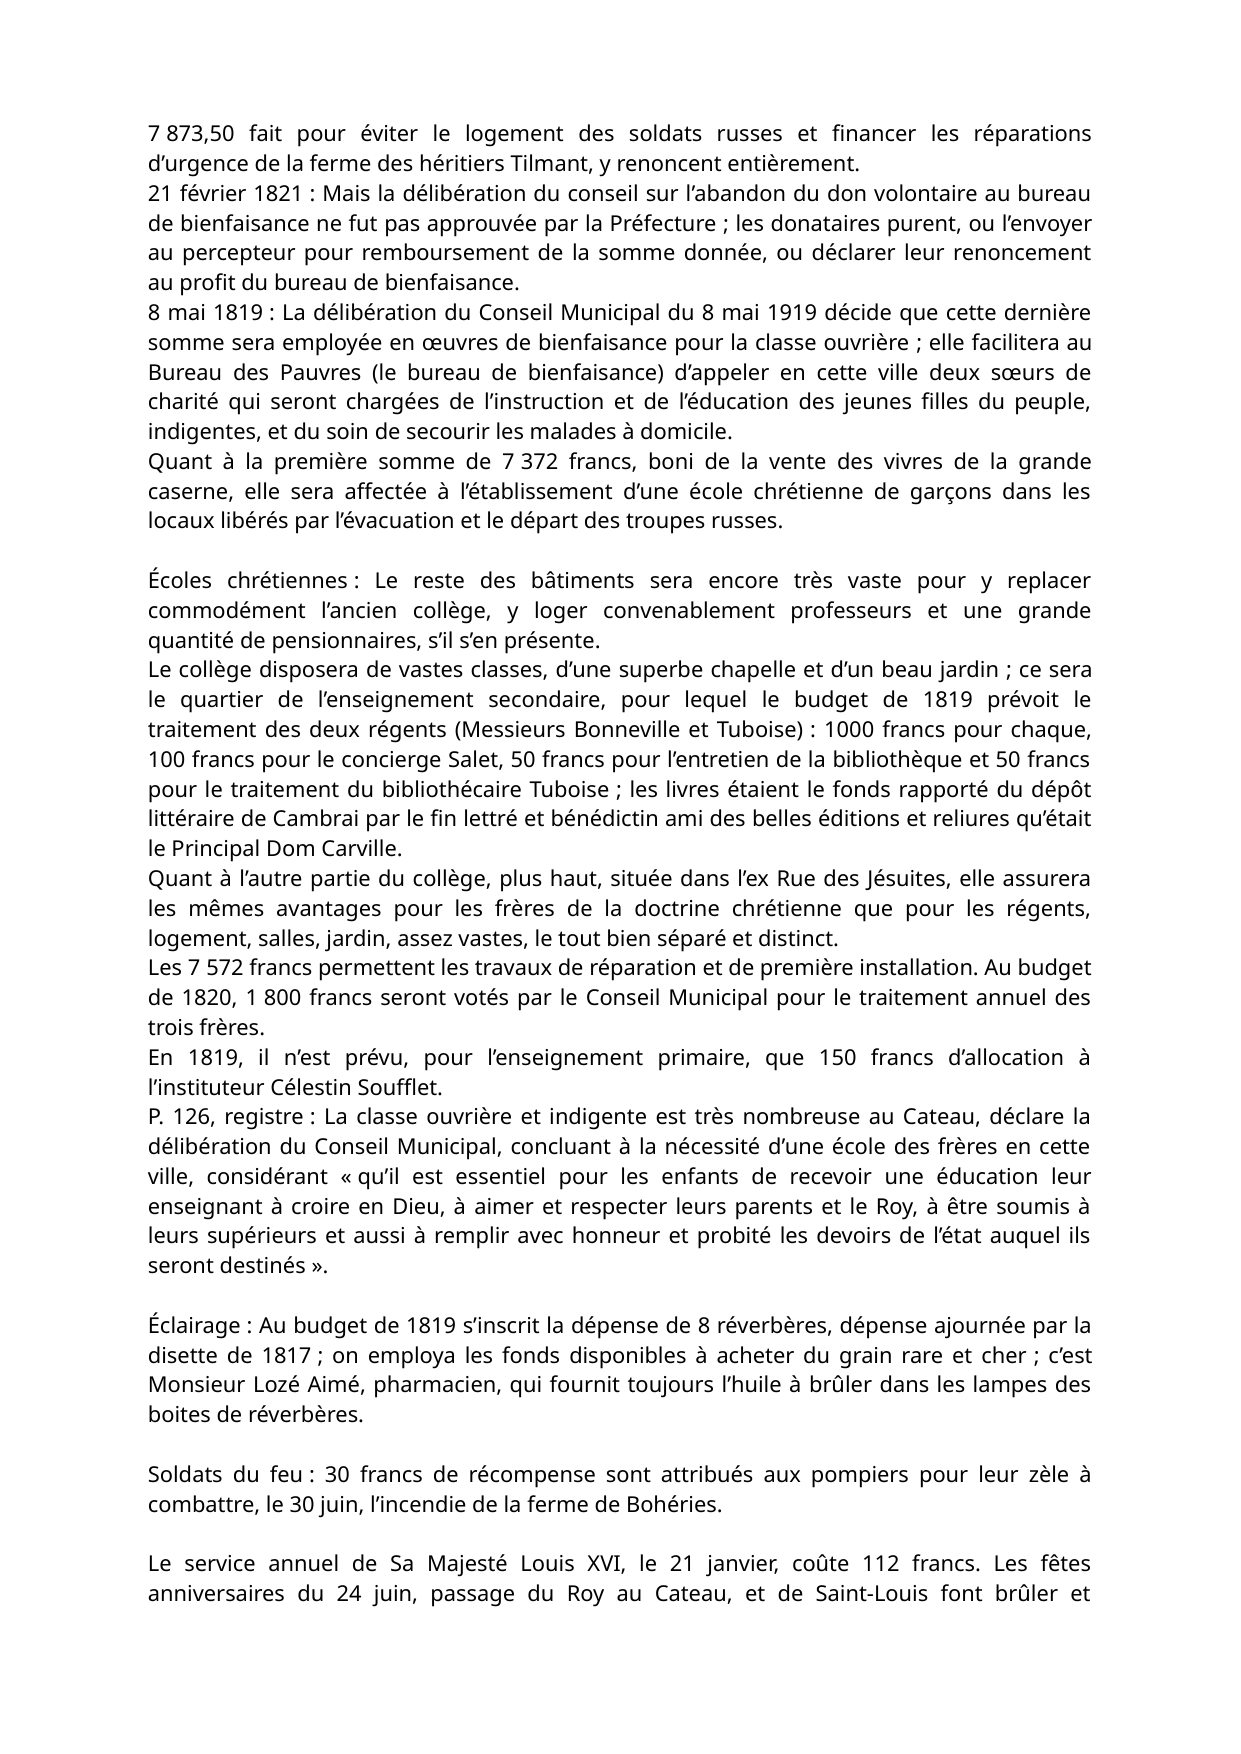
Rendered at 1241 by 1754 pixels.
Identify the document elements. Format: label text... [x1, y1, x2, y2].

text Quant à l’autre partie du collège, plus haut, située dans l’ex Rue des Jésuites, elle assurera les mêmes avantages pour les frères de la doctrine chrétienne que pour les régents, logement, salles, jardin, assez vastes, le tout bien séparé et distinct. [148, 863, 1092, 952]
text Le collège disposera de vastes classes, d’une superbe chapelle et d’un beau jardin ; ce sera le quartier de l’enseignement secondaire, pour lequel le budget de 1819 prévoit le traitement des deux régents (Messieurs Bonneville et Tuboise) : 1000 francs pour chaque, 100 francs pour le concierge Salet, 50 francs pour l’entretien de la bibliothèque et 50 francs pour le traitement du bibliothécaire Tuboise ; les livres étaient le fonds rapporté du dépôt littéraire de Cambrai par le fin lettré et bénédictin ami des belles éditions et reliures qu’était le Principal Dom Carville. [148, 654, 1092, 863]
text Le service annuel de Sa Majesté Louis XVI, le 21 janvier, coûte 112 francs. Les fêtes anniversaires du 24 juin, passage du Roy au Cateau, et de Saint-Louis font brûler et [148, 1548, 1092, 1608]
text Soldats du feu : 30 francs de récompense sont attribués aux pompiers pour leur zèle à combattre, le 30 juin, l’incendie de la ferme de Bohéries. [148, 1459, 1092, 1518]
text Écoles chrétiennes : Le reste des bâtiments sera encore très vaste pour y replacer commodément l’ancien collège, y loger convenablement professeurs et une grande quantité de pensionnaires, s’il s’en présente. [148, 565, 1092, 654]
text 21 février 1821 : Mais la délibération du conseil sur l’abandon du don volontaire au bureau de bienfaisance ne fut pas approuvée par la Préfecture ; les donataires purent, ou l’envoyer au percepteur pour remboursement de la somme donnée, ou déclarer leur renoncement au profit du bureau de bienfaisance. [148, 178, 1092, 297]
text En 1819, il n’est prévu, pour l’enseignement primaire, que 150 francs d’allocation à l’instituteur Célestin Soufflet. [148, 1042, 1092, 1101]
text 7 873,50 fait pour éviter le logement des soldats russes et financer les réparations d’urgence de la ferme des héritiers Tilmant, y renoncent entièrement. [148, 118, 1092, 178]
text 8 mai 1819 : La délibération du Conseil Municipal du 8 mai 1919 décide que cette dernière somme sera employée en œuvres de bienfaisance pour la classe ouvrière ; elle facilitera au Bureau des Pauvres (le bureau de bienfaisance) d’appeler en cette ville deux sœurs de charité qui seront chargées de l’instruction et de l’éducation des jeunes filles du peuple, indigentes, et du soin de secourir les malades à domicile. [148, 297, 1092, 446]
text Les 7 572 francs permettent les travaux de réparation et de première installation. Au budget de 1820, 1 800 francs seront votés par le Conseil Municipal pour le traitement annuel des trois frères. [148, 952, 1092, 1042]
text Quant à la première somme de 7 372 francs, boni de la vente des vivres de la grande caserne, elle sera affectée à l’établissement d’une école chrétienne de garçons dans les locaux libérés par l’évacuation et le départ des troupes russes. [148, 446, 1092, 535]
text P. 126, registre : La classe ouvrière et indigente est très nombreuse au Cateau, déclare la délibération du Conseil Municipal, concluant à la nécessité d’une école des frères en cette ville, considérant « qu’il est essentiel pour les enfants de recevoir une éducation leur enseignant à croire en Dieu, à aimer et respecter leurs parents et le Roy, à être soumis à leurs supérieurs et aussi à remplir avec honneur et probité les devoirs de l’état auquel ils seront destinés ». [148, 1101, 1092, 1280]
text Éclairage : Au budget de 1819 s’inscrit la dépense de 8 réverbères, dépense ajournée par la disette de 1817 ; on employa les fonds disponibles à acheter du grain rare et cher ; c’est Monsieur Lozé Aimé, pharmacien, qui fournit toujours l’huile à brûler dans les lampes des boites de réverbères. [148, 1310, 1092, 1429]
